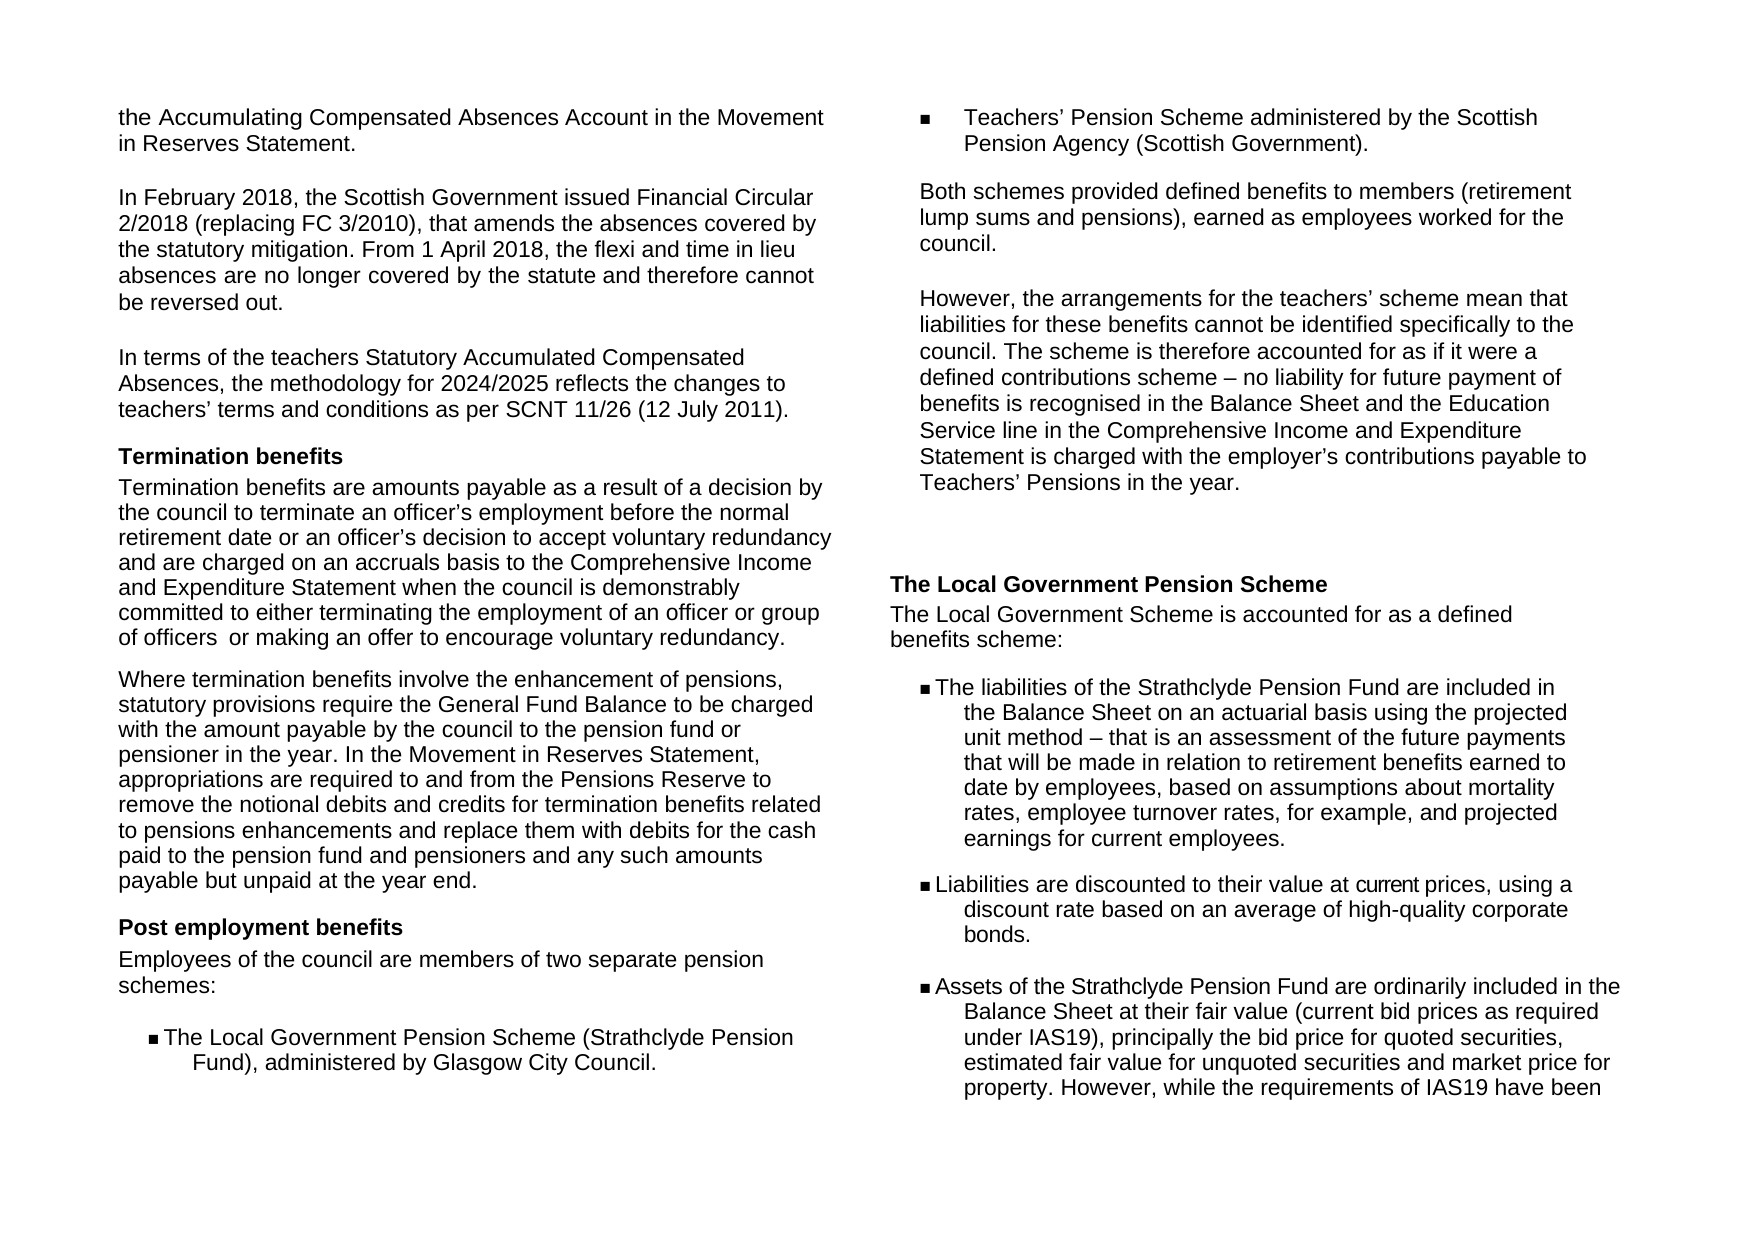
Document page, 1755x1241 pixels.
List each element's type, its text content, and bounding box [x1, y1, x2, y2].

subtitle Post employment benefits [118, 914, 864, 940]
text Where termination benefits involve the enhancement of pensions, statutory provisions require the General Fund Balance to be charged with the amount payable by the council to the pension fund or pensioner in the year. In the Movement in Reserves Statement, appropriations are required to and from the Pensions Reserve to remove the notional debits and credits for termination benefits related to pensions enhancements and replace them with debits for the cash paid to the pension fund and pensioners and any such amounts payable but unpaid at the year end. [118, 667, 845, 893]
text Termination benefits are amounts payable as a result of a decision by the council to terminate an officer’s employment before the normal retirement date or an officer’s decision to accept voluntary redundancy and are charged on an accruals basis to the Comprehensive Income and Expenditure Statement when the council is demonstrably committed to either terminating the employment of an officer or group of officers or making an offer to encourage voluntary redundancy. [118, 475, 845, 651]
list Liabilities are discounted to their value at current prices, using a discount rate based on an average of high-quality corporate bonds. [919, 873, 1579, 948]
list The Local Government Pension Scheme (Strathclyde Pension Fund), administered by Glasgow City Council. [148, 1025, 866, 1075]
text Employees of the council are members of two separate pension schemes: [118, 946, 807, 998]
text However, the arrangements for the teachers’ scheme mean that liabilities for these benefits cannot be identified specifically to the council. The scheme is therefore accounted for as if it were a defined contributions scheme – no liability for future payment of benefits is recognised in the Balance Sheet and the Education Service line in the Comprehensive Income and Expenditure Statement is charged with the employer’s contributions payable to Teachers’ Pensions in the year. [919, 285, 1608, 496]
list The liabilities of the Strathclyde Pension Fund are included in the Balance Sheet on an actuarial basis using the projected unit method – that is an assessment of the future payments that will be made in relation to retirement benefits earned to date by employees, based on assumptions about mortality rates, employee turnover rates, for example, and projected earnings for current employees. [919, 675, 1579, 851]
text The Local Government Scheme is accounted for as a defined benefits scheme: [890, 603, 1523, 653]
text In February 2018, the Scottish Government issued Financial Circular 2/2018 (replacing FC 3/2010), that amends the absences covered by the statutory mitigation. From 1 April 2018, the flexi and time in lieu absences are no longer covered by the statute and therefore cannot be reversed out. [118, 183, 834, 315]
subtitle Termination benefits [118, 443, 864, 470]
text the Accumulating Compensated Absences Account in the Movement in Reserves Statement. [118, 104, 840, 156]
text In terms of the teachers Statutory Accumulated Compensated Absences, the methodology for 2024/2025 reflects the changes to teachers’ terms and conditions as per SCNT 11/26 (12 July 2011). [118, 343, 840, 422]
list Assets of the Strathclyde Pension Fund are ordinarily included in the Balance Sheet at their fair value (current bid prices as required under IAS19), principally the bid price for quoted securities, estimated fair value for unquoted securities and market price for property. However, while the requirements of IAS19 have been [919, 974, 1638, 1100]
list Teachers’ Pension Scheme administered by the Scottish Pension Agency (Scottish Government). [919, 104, 1579, 156]
subtitle The Local Government Pension Scheme [890, 571, 1636, 597]
text Both schemes provided defined benefits to members (retirement lump sums and pensions), earned as employees worked for the council. [919, 178, 1579, 257]
